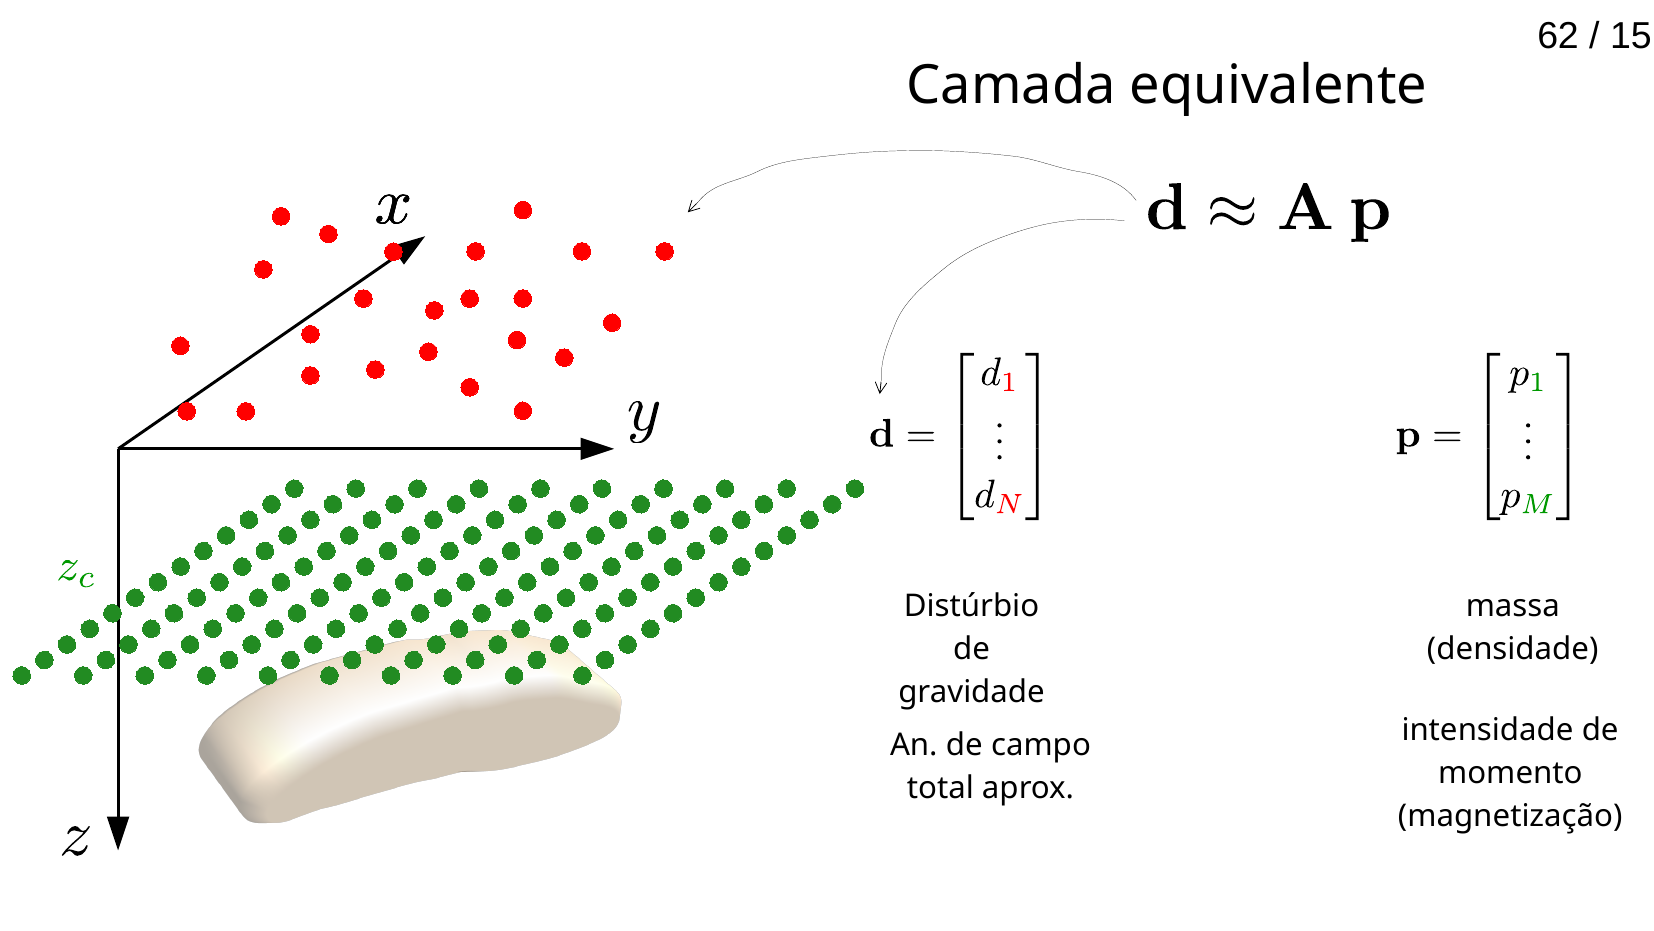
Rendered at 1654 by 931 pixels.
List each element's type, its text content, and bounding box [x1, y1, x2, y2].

text_box [547, 510, 566, 529]
text_box [495, 588, 514, 607]
text_box [527, 651, 546, 669]
text_box [573, 619, 592, 638]
text_box [502, 542, 520, 560]
text_box [419, 342, 438, 361]
text_box [171, 336, 190, 355]
text_box [563, 542, 582, 560]
picture [1145, 183, 1392, 242]
text_box [343, 651, 361, 669]
text_box [220, 651, 238, 669]
text_box [80, 619, 99, 638]
text_box [424, 510, 443, 529]
text_box [641, 573, 660, 592]
text_box [333, 573, 352, 592]
text_box [508, 331, 526, 349]
text_box [363, 510, 381, 529]
text_box [595, 604, 614, 623]
text_box [349, 604, 368, 623]
text_box [317, 542, 336, 560]
text_box [324, 495, 342, 514]
text_box [272, 207, 290, 226]
text_box [320, 666, 339, 685]
text_box [443, 666, 462, 685]
text_box [427, 635, 446, 654]
text_box [573, 666, 592, 685]
text_box [434, 588, 452, 607]
text_box [233, 557, 252, 576]
text_box [463, 526, 482, 545]
text_box [119, 635, 138, 654]
text_box [356, 557, 375, 576]
text_box [97, 651, 115, 669]
text_box [278, 526, 297, 545]
text_box [755, 542, 773, 560]
text_box [823, 495, 842, 514]
text_box [609, 510, 627, 529]
text_box [58, 635, 76, 654]
text_box [226, 604, 245, 623]
text_box [382, 666, 400, 685]
text_box [301, 366, 320, 385]
text_box [265, 619, 284, 638]
text_box [272, 573, 290, 592]
text_box [514, 201, 532, 219]
text_box [596, 651, 614, 669]
text_box [800, 510, 819, 529]
text_box [417, 557, 436, 576]
text_box massa (densidade) [1412, 575, 1625, 671]
text_box [408, 479, 427, 498]
text_box [411, 604, 430, 623]
text_box [404, 651, 423, 669]
text_box [340, 526, 359, 545]
text_box [388, 619, 407, 638]
text_box [301, 510, 320, 529]
text_box [236, 402, 255, 421]
text_box [379, 542, 397, 560]
text_box [126, 588, 145, 607]
text_box [573, 242, 591, 261]
text_box [197, 666, 216, 685]
text_box [686, 588, 705, 607]
text_box [579, 573, 598, 592]
text_box <number> / 151 [1457, 0, 1654, 71]
text_box [35, 651, 54, 669]
text_box [511, 619, 530, 638]
text_box [372, 588, 391, 607]
text_box [177, 402, 196, 421]
text_box [354, 289, 373, 308]
text_box [631, 495, 650, 514]
picture [626, 401, 662, 443]
text_box [602, 557, 621, 576]
text_box [288, 604, 306, 623]
text_box [285, 479, 304, 498]
text_box [384, 242, 403, 261]
text_box [777, 479, 796, 498]
text_box [447, 495, 466, 514]
text_box [395, 573, 413, 592]
text_box [557, 588, 575, 607]
text_box [586, 526, 605, 545]
text_box [648, 526, 666, 545]
text_box [210, 573, 229, 592]
text_box [366, 360, 385, 379]
text_box [142, 619, 161, 638]
text_box [603, 313, 621, 332]
text_box [304, 635, 323, 654]
text_box [570, 495, 589, 514]
text_box [12, 666, 31, 685]
text_box [716, 479, 734, 498]
text_box [654, 479, 673, 498]
text_box [149, 573, 167, 592]
text_box [618, 588, 637, 607]
text_box [346, 479, 365, 498]
text_box [171, 557, 190, 576]
text_box [755, 495, 773, 514]
text_box Camada equivalente [891, 37, 1616, 113]
text_box [135, 666, 154, 685]
text_box [466, 651, 485, 669]
picture [374, 194, 413, 224]
text_box [466, 242, 485, 261]
text_box An. de campo total aprox. [875, 714, 1152, 810]
text_box [249, 588, 268, 607]
text_box [103, 604, 122, 623]
text_box [460, 378, 479, 397]
text_box [327, 619, 345, 638]
text_box [203, 619, 222, 638]
text_box [262, 495, 281, 514]
text_box [732, 557, 751, 576]
text_box [319, 225, 338, 243]
text_box [187, 588, 206, 607]
text_box [709, 573, 728, 592]
text_box [294, 557, 313, 576]
text_box [670, 510, 689, 529]
text_box [301, 325, 320, 344]
text_box [846, 479, 864, 498]
text_box [514, 401, 532, 420]
text_box [456, 573, 475, 592]
text_box [242, 635, 261, 654]
text_box [440, 542, 459, 560]
text_box [217, 526, 235, 545]
text_box [686, 542, 705, 560]
text_box [240, 510, 258, 529]
text_box [518, 573, 537, 592]
text_box [709, 526, 728, 545]
text_box [777, 526, 796, 545]
text_box [401, 526, 420, 545]
text_box [256, 542, 274, 560]
text_box [732, 510, 751, 529]
text_box [693, 495, 712, 514]
text_box [472, 604, 491, 623]
text_box [385, 495, 404, 514]
picture [59, 826, 93, 856]
text_box [618, 635, 637, 654]
text_box [254, 260, 273, 279]
text_box [534, 604, 553, 623]
text_box [664, 557, 682, 576]
text_box [165, 604, 183, 623]
text_box [181, 635, 199, 654]
text_box [425, 301, 444, 320]
text_box [525, 526, 543, 545]
text_box [541, 557, 559, 576]
picture [867, 351, 1054, 522]
text_box [655, 242, 674, 261]
text_box [450, 619, 468, 638]
text_box [74, 666, 93, 685]
text_box [470, 479, 488, 498]
text_box [513, 289, 532, 308]
text_box [664, 604, 682, 623]
text_box [555, 348, 574, 367]
text_box [505, 666, 523, 685]
text_box [486, 510, 504, 529]
text_box [365, 635, 384, 654]
text_box [310, 588, 329, 607]
text_box [508, 495, 527, 514]
text_box [550, 635, 569, 654]
picture [56, 560, 95, 588]
text_box intensidade de momento (magnetização) [1383, 699, 1642, 825]
text_box [194, 542, 213, 560]
text_box [531, 479, 550, 498]
picture [1393, 351, 1584, 522]
text_box [641, 619, 660, 638]
text_box [281, 651, 300, 669]
text_box [625, 542, 644, 560]
text_box [479, 557, 498, 576]
text_box [460, 289, 479, 308]
text_box [259, 666, 277, 685]
text_box [488, 635, 507, 654]
text_box [593, 479, 611, 498]
text_box Distúrbio de gravidade [883, 575, 1087, 674]
text_box [158, 651, 177, 669]
